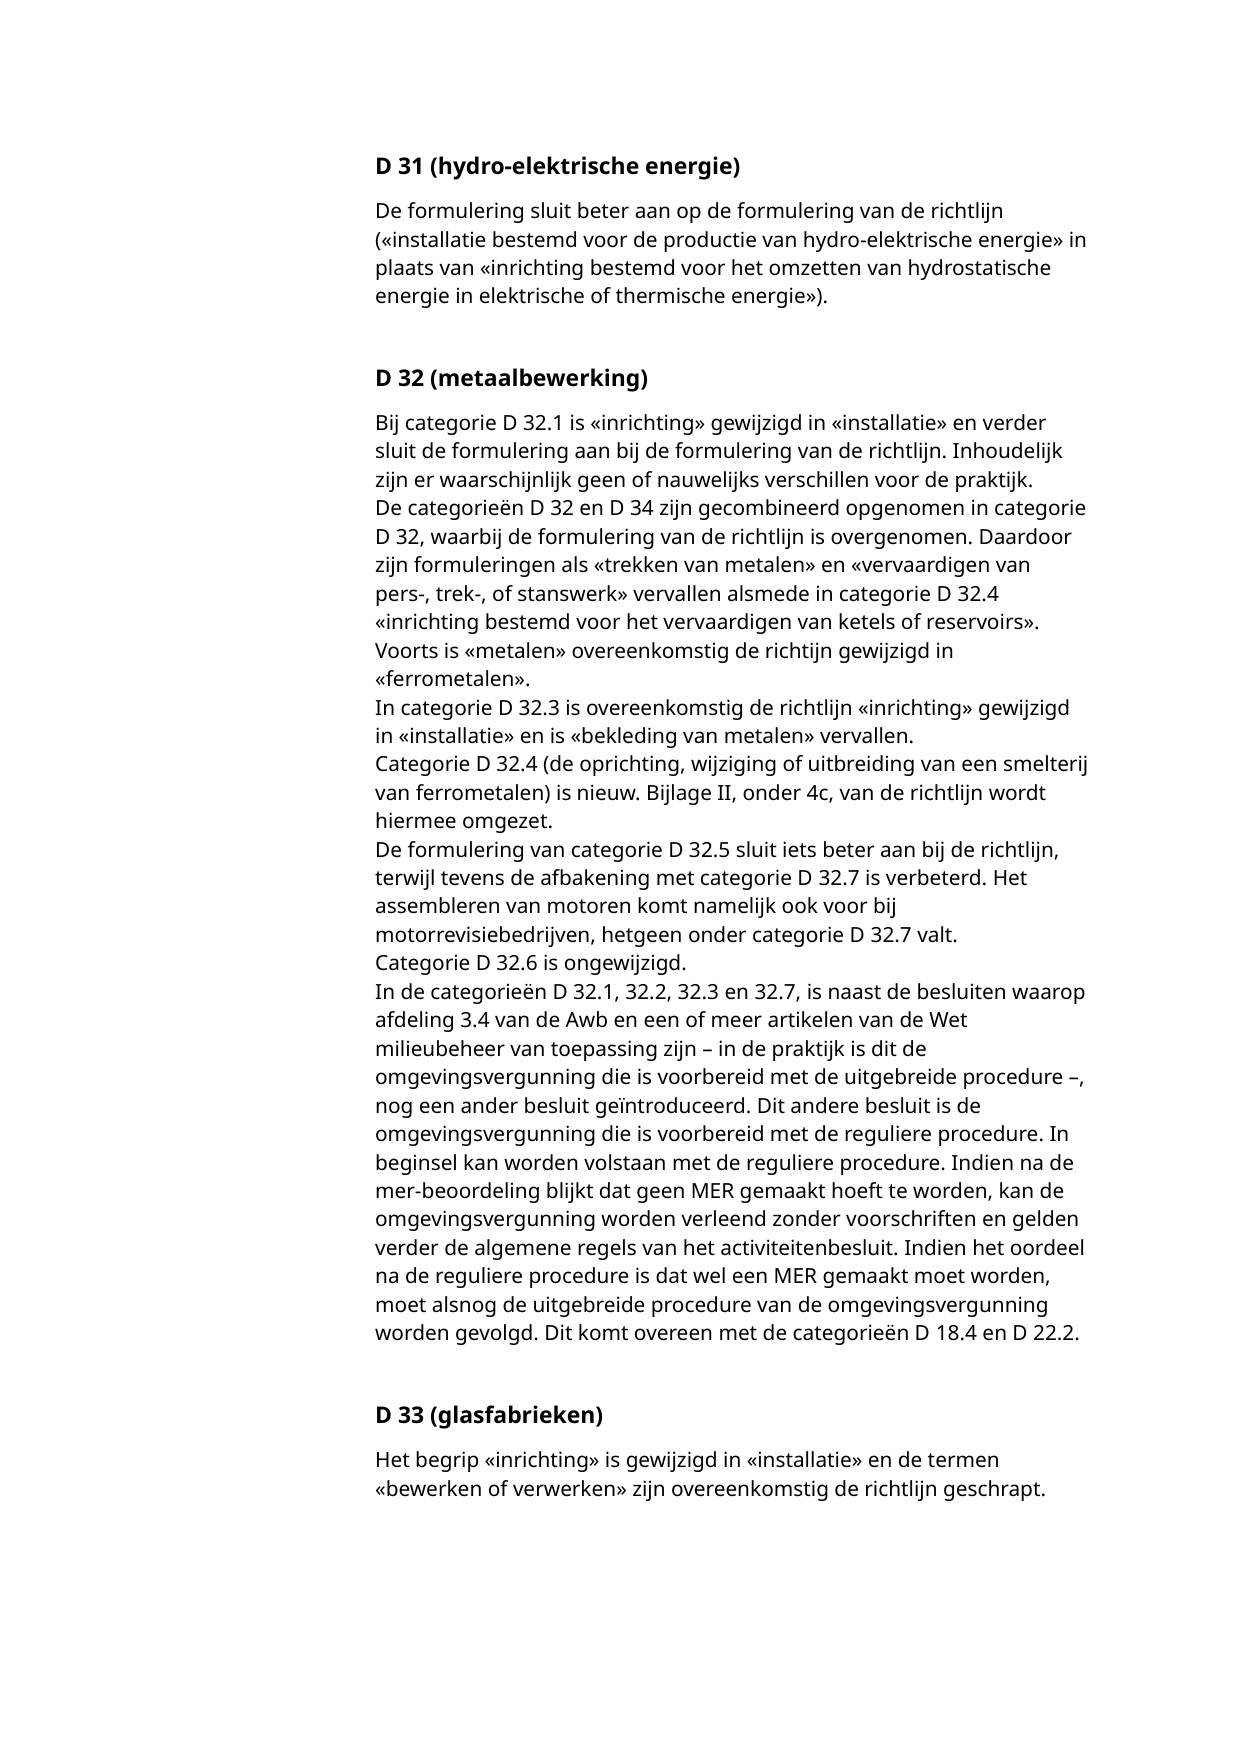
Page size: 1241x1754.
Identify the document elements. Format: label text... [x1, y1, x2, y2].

text In categorie D 32.3 is overeenkomstig de richtlijn «inrichting» gewijzigd in «installatie» en is «bekleding van metalen» vervallen. [375, 693, 1090, 749]
subtitle D 33 (glasfabrieken) [375, 1399, 1090, 1430]
text Categorie D 32.6 is ongewijzigd. [375, 948, 1090, 977]
text De formulering sluit beter aan op de formulering van de richtlijn («installatie bestemd voor de productie van hydro-elektrische energie» in plaats van «inrichting bestemd voor het omzetten van hydrostatische energie in elektrische of thermische energie»). [375, 196, 1090, 310]
text In de categorieën D 32.1, 32.2, 32.3 en 32.7, is naast de besluiten waarop afdeling 3.4 van de Awb en een of meer artikelen van de Wet milieubeheer van toepassing zijn – in de praktijk is dit de omgevingsvergunning die is voorbereid met de uitgebreide procedure –, nog een ander besluit geïntroduceerd. Dit andere besluit is de omgevingsvergunning die is voorbereid met de reguliere procedure. In beginsel kan worden volstaan met de reguliere procedure. Indien na de mer-beoordeling blijkt dat geen MER gemaakt hoeft te worden, kan de omgevingsvergunning worden verleend zonder voorschriften en gelden verder de algemene regels van het activiteitenbesluit. Indien het oordeel na de reguliere procedure is dat wel een MER gemaakt moet worden, moet alsnog de uitgebreide procedure van de omgevingsvergunning worden gevolgd. Dit komt overeen met de categorieën D 18.4 en D 22.2. [375, 977, 1090, 1347]
subtitle D 32 (metaalbewerking) [375, 362, 1090, 393]
text Het begrip «inrichting» is gewijzigd in «installatie» en de termen «bewerken of verwerken» zijn overeenkomstig de richtlijn geschrapt. [375, 1445, 1090, 1502]
text Categorie D 32.4 (de oprichting, wijziging of uitbreiding van een smelterij van ferrometalen) is nieuw. Bijlage II, onder 4c, van de richtlijn wordt hiermee omgezet. [375, 749, 1090, 835]
text Bij categorie D 32.1 is «inrichting» gewijzigd in «installatie» en verder sluit de formulering aan bij de formulering van de richtlijn. Inhoudelijk zijn er waarschijnlijk geen of nauwelijks verschillen voor de praktijk. [375, 408, 1090, 493]
text De formulering van categorie D 32.5 sluit iets beter aan bij de richtlijn, terwijl tevens de afbakening met categorie D 32.7 is verbeterd. Het assembleren van motoren komt namelijk ook voor bij motorrevisiebedrijven, hetgeen onder categorie D 32.7 valt. [375, 835, 1090, 948]
subtitle D 31 (hydro-elektrische energie) [375, 150, 1090, 181]
text De categorieën D 32 en D 34 zijn gecombineerd opgenomen in categorie D 32, waarbij de formulering van de richtlijn is overgenomen. Daardoor zijn formuleringen als «trekken van metalen» en «vervaardigen van pers-, trek-, of stanswerk» vervallen alsmede in categorie D 32.4 «inrichting bestemd voor het vervaardigen van ketels of reservoirs». Voorts is «metalen» overeenkomstig de richtijn gewijzigd in «ferrometalen». [375, 493, 1090, 693]
